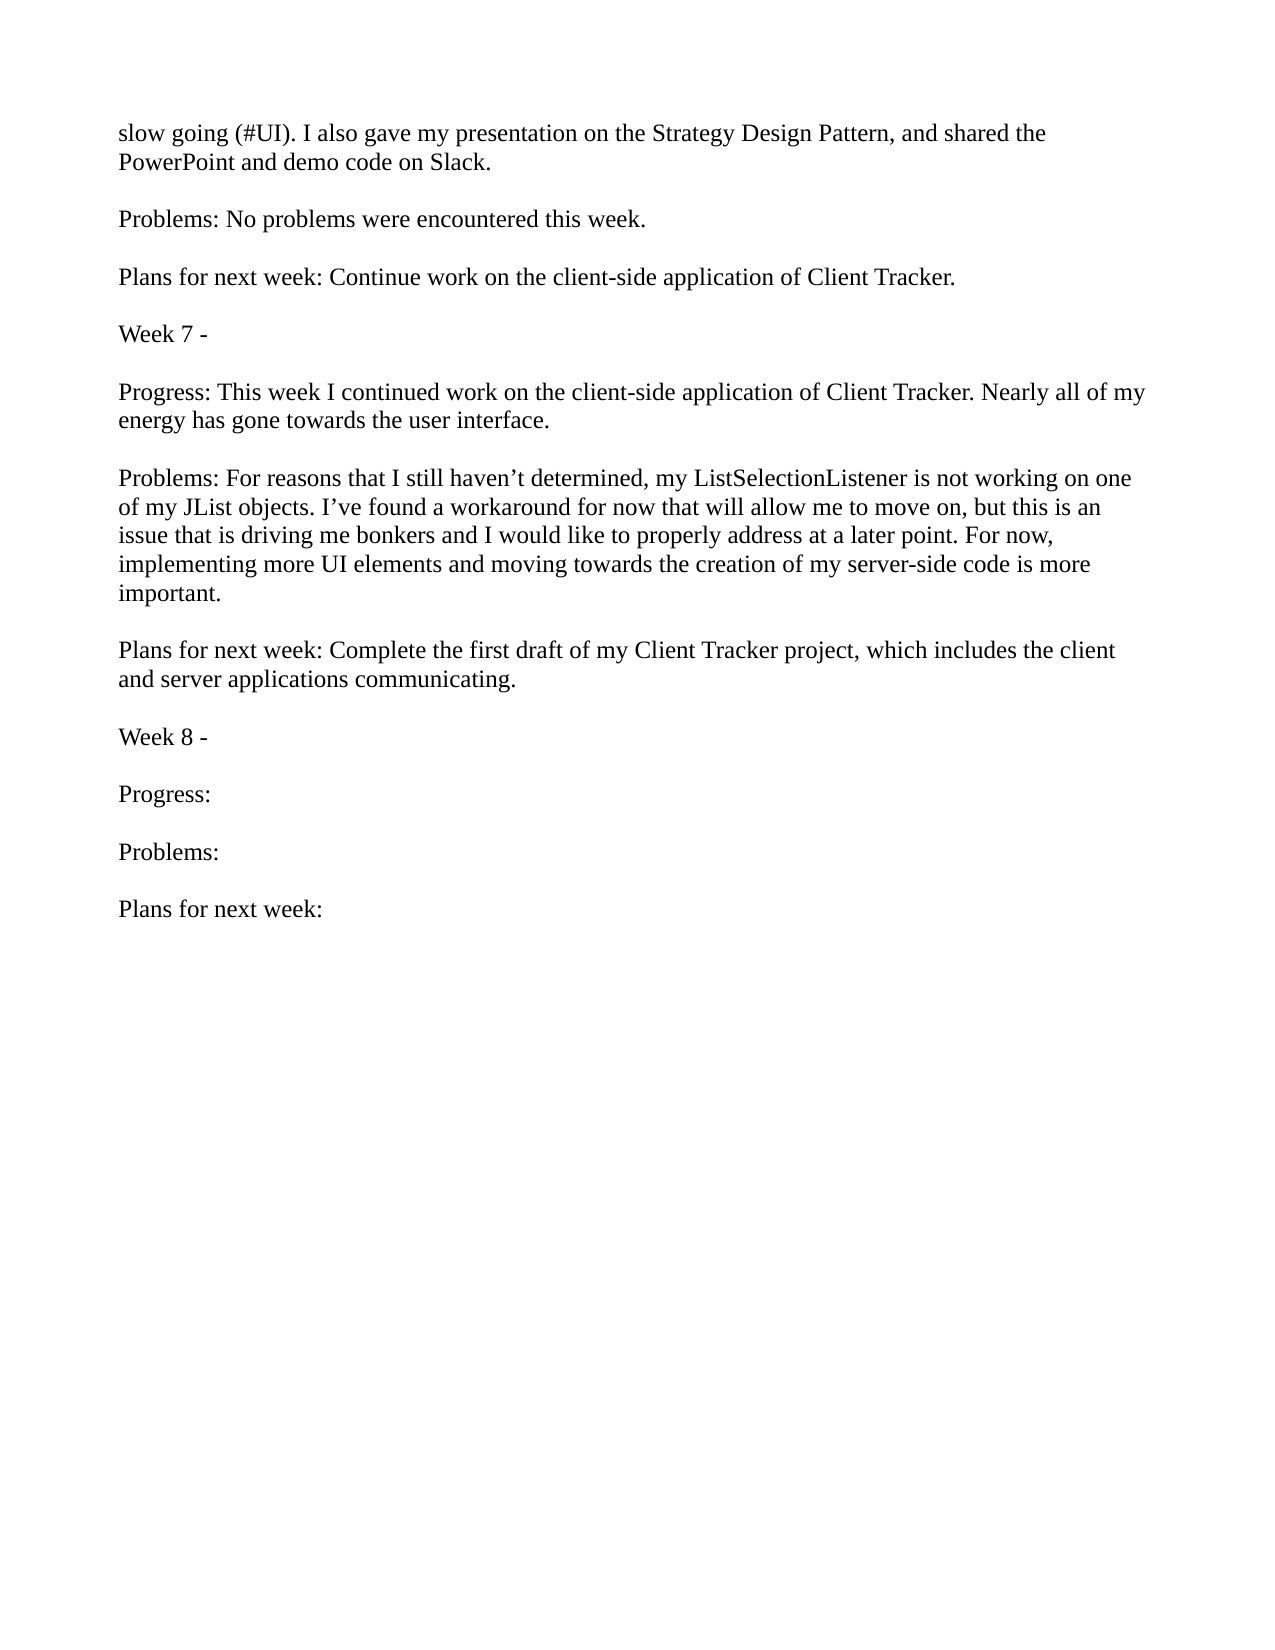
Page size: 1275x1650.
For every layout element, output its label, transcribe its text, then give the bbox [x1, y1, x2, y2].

text Week 7 - [118, 319, 1157, 348]
text Problems: [118, 837, 1157, 866]
text slow going (#UI). I also gave my presentation on the Strategy Design Pattern, and shared the PowerPoint and demo code on Slack. [118, 118, 1157, 176]
text Plans for next week: [118, 894, 1157, 923]
text Progress: This week I continued work on the client-side application of Client Tracker. Nearly all of my energy has gone towards the user interface. [118, 377, 1157, 434]
text Plans for next week: Complete the first draft of my Client Tracker project, which includes the client and server applications communicating. [118, 636, 1157, 693]
text Problems: No problems were encountered this week. [118, 204, 1157, 233]
text Week 8 - [118, 722, 1157, 751]
text Problems: For reasons that I still haven’t determined, my ListSelectionListener is not working on one of my JList objects. I’ve found a workaround for now that will allow me to move on, but this is an issue that is driving me bonkers and I would like to properly address at a later point. For now, implementing more UI elements and moving towards the creation of my server-side code is more important. [118, 463, 1157, 607]
text Progress: [118, 779, 1157, 808]
text Plans for next week: Continue work on the client-side application of Client Tracker. [118, 262, 1157, 291]
